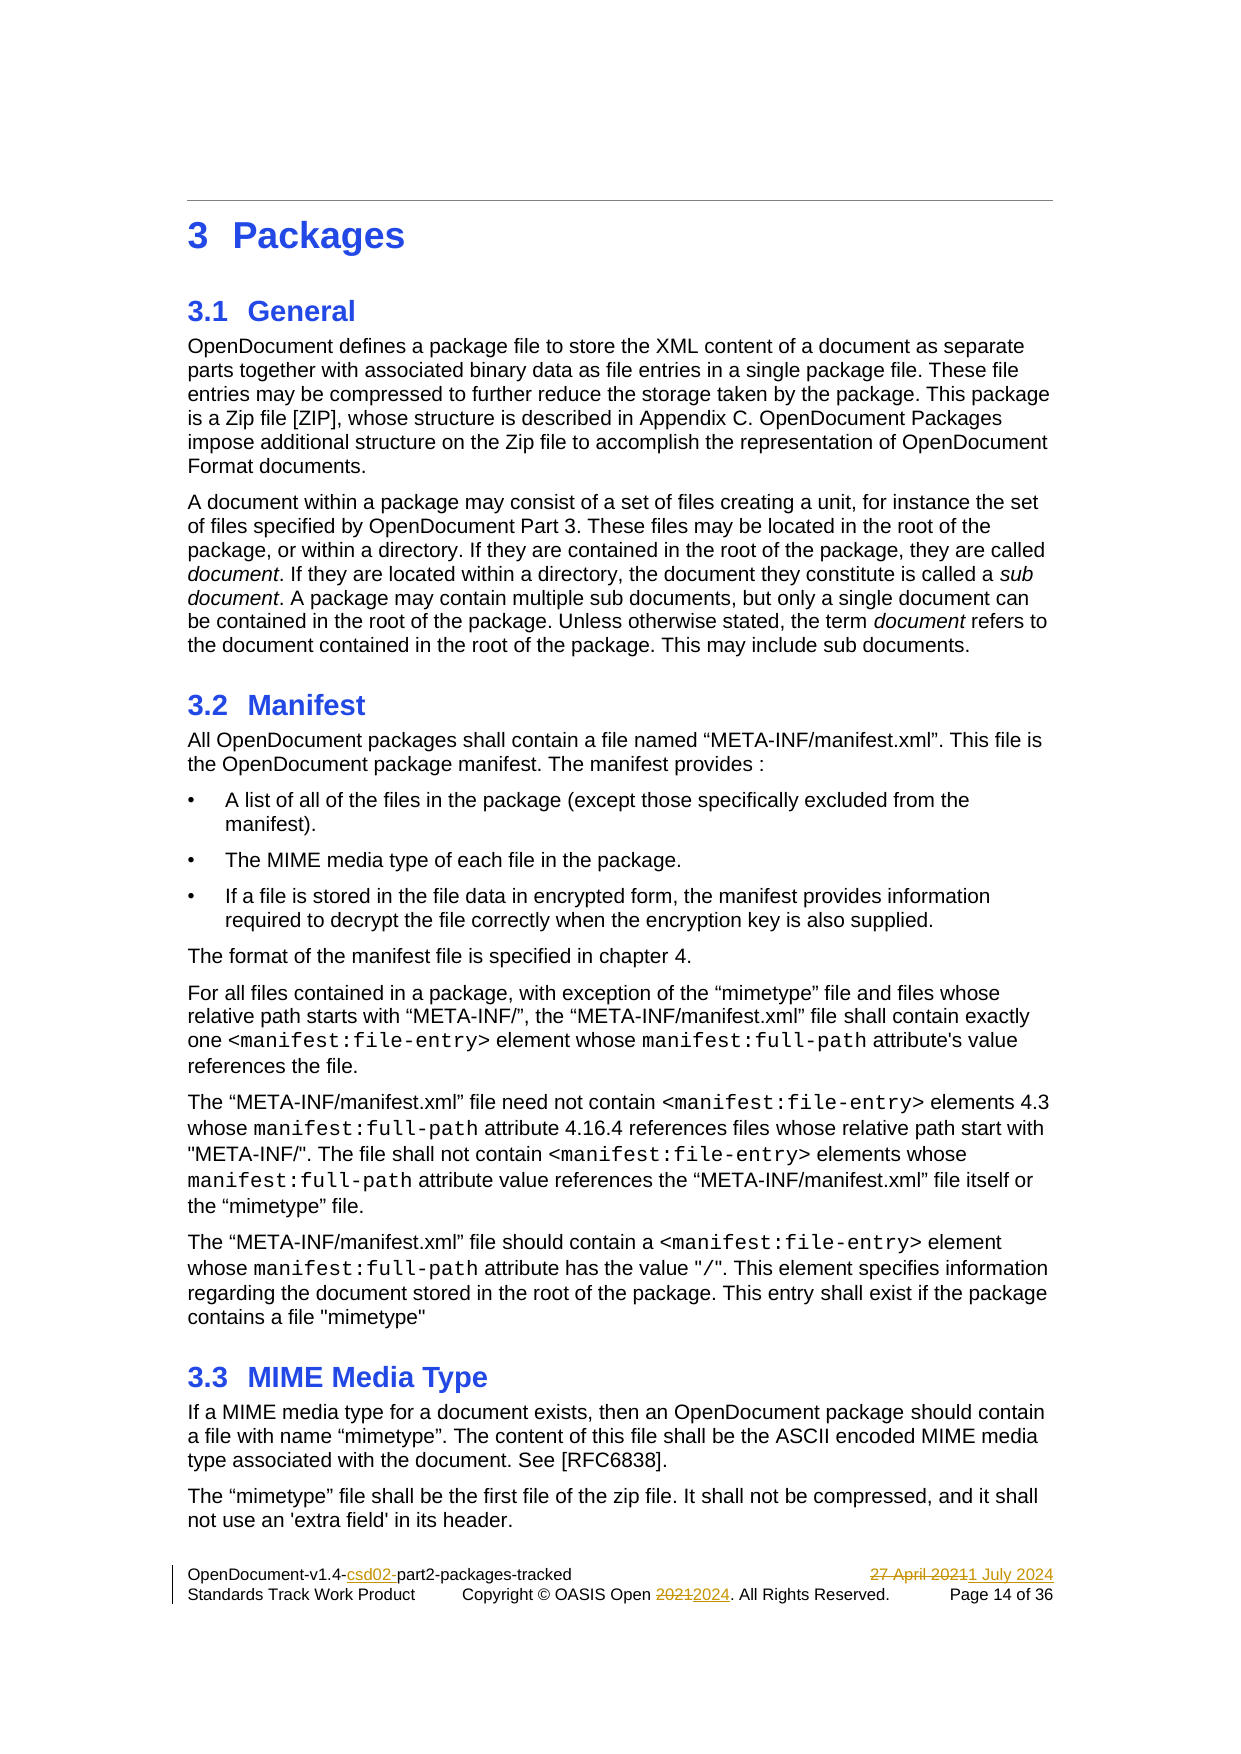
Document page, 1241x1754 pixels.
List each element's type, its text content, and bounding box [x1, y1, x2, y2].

list If a file is stored in the file data in encrypted form, the manifest provides information required to decrypt the file correctly when the encryption key is also supplied. [187, 884, 1053, 932]
text If a MIME media type for a document exists, then an OpenDocument package should contain a file with name “mimetype”. The content of this file shall be the ASCII encoded MIME media type associated with the document. See [RFC6838]. [187, 1400, 1053, 1472]
list The MIME media type of each file in the package. [187, 848, 1053, 872]
text OpenDocument defines a package file to store the XML content of a document as separate parts together with associated binary data as file entries in a single package file. These file entries may be compressed to further reduce the storage taken by the package. This package is a Zip file [ZIP], whose structure is described in Appendix C. OpenDocument Packages impose additional structure on the Zip file to accomplish the representation of OpenDocument Format documents. [187, 334, 1053, 477]
subtitle Manifest [187, 688, 1053, 722]
list A list of all of the files in the package (except those specifically excluded from the manifest). [187, 788, 1053, 836]
subtitle General [187, 294, 1053, 328]
text The “META-INF/manifest.xml” file should contain a <manifest:file-entry> element whose manifest:full-path attribute has the value "/". This element specifies information regarding the document stored in the root of the package. This entry shall exist if the package contains a file "mimetype" [187, 1229, 1053, 1329]
text A document within a package may consist of a set of files creating a unit, for instance the set of files specified by OpenDocument Part 3. These files may be located in the root of the package, or within a directory. If they are contained in the root of the package, they are called document. If they are located within a directory, the document they constitute is called a sub document. A package may contain multiple sub documents, but only a single document can be contained in the root of the package. Unless otherwise stated, the term document refers to the document contained in the root of the package. This may include sub documents. [187, 489, 1053, 657]
subtitle Packages [187, 201, 1053, 257]
text The format of the manifest file is specified in chapter 4. [187, 944, 1053, 968]
text The “META-INF/manifest.xml” file need not contain <manifest:file-entry> elements 4.3 whose manifest:full-path attribute 4.16.4 references files whose relative path start with "META-INF/". The file shall not contain <manifest:file-entry> elements whose manifest:full-path attribute value references the “META-INF/manifest.xml” file itself or the “mimetype” file. [187, 1090, 1053, 1217]
text The “mimetype” file shall be the first file of the zip file. It shall not be compressed, and it shall not use an 'extra field' in its header. [187, 1484, 1053, 1532]
text All OpenDocument packages shall contain a file named “META-INF/manifest.xml”. This file is the OpenDocument package manifest. The manifest provides : [187, 728, 1053, 776]
subtitle MIME Media Type [187, 1360, 1053, 1394]
text For all files contained in a package, with exception of the “mimetype” file and files whose relative path starts with “META-INF/”, the “META-INF/manifest.xml” file shall contain exactly one <manifest:file-entry> element whose manifest:full-path attribute's value references the file. [187, 980, 1053, 1078]
